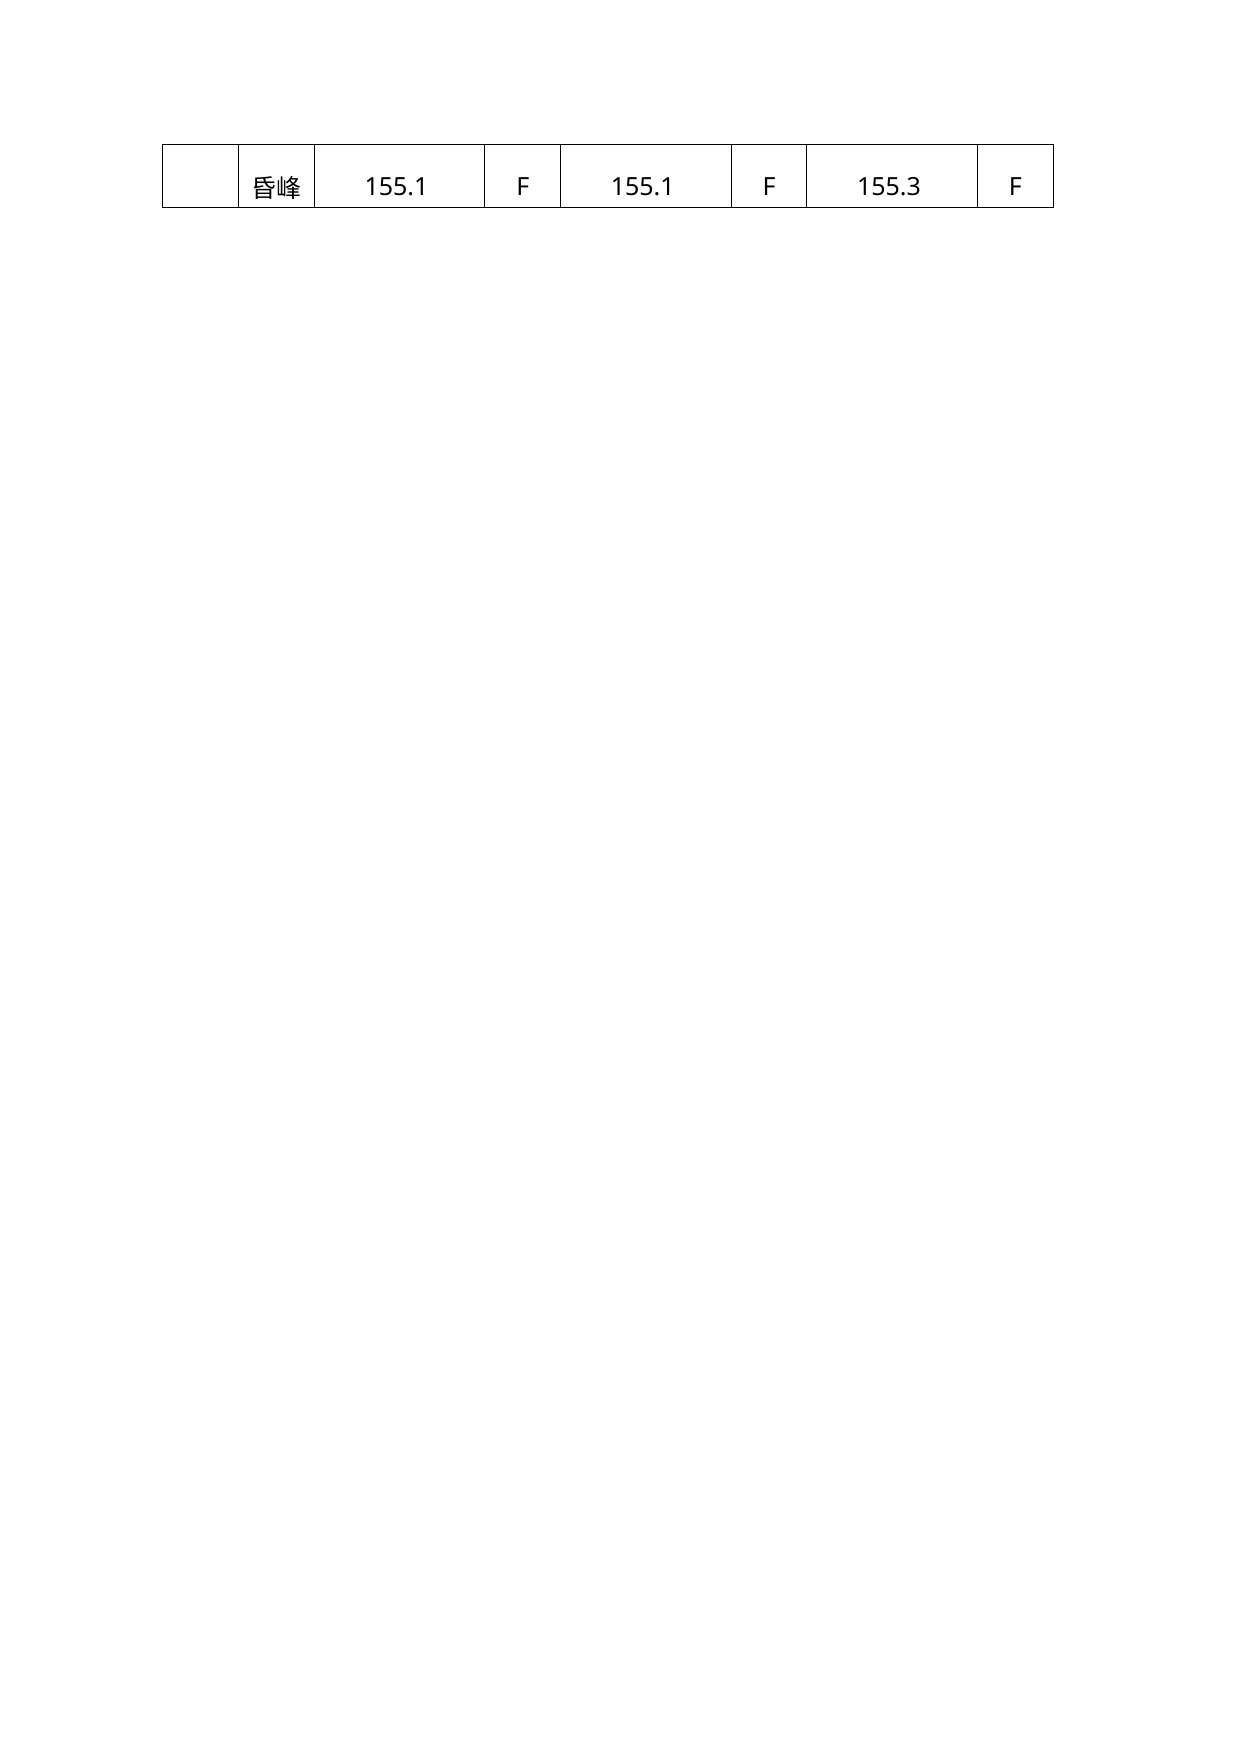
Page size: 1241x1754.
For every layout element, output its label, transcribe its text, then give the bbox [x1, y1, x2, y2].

table_cell 155.1 [561, 145, 731, 207]
table_cell F [485, 145, 560, 207]
table_cell F [978, 145, 1053, 207]
table_cell 昏峰 [239, 145, 314, 207]
table_cell 155.3 [807, 145, 977, 207]
table_cell 155.1 [315, 145, 484, 207]
table_cell [163, 145, 238, 207]
table_cell F [732, 145, 806, 207]
